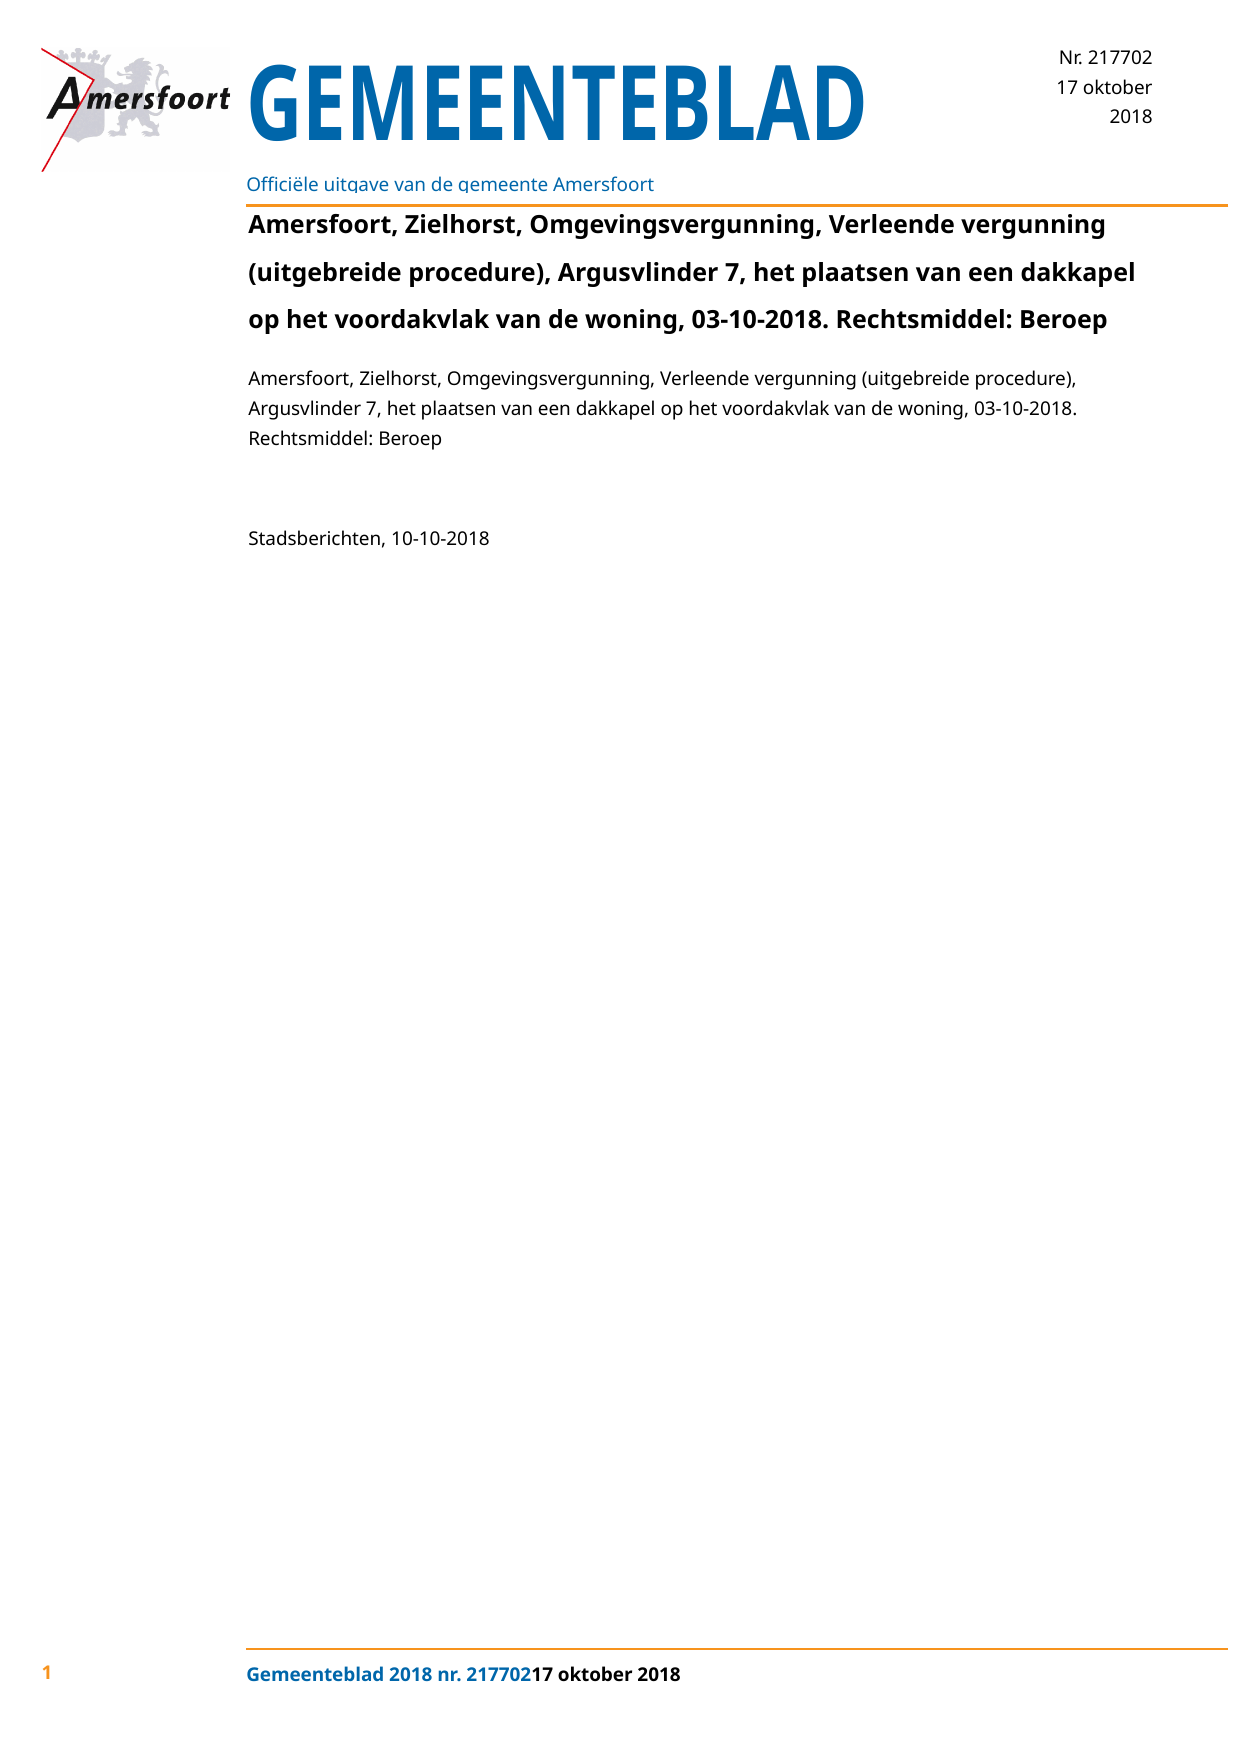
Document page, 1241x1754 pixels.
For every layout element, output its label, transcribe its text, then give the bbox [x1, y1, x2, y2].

picture [41, 47, 231, 172]
text Amersfoort, Zielhorst, Omgevingsvergunning, Verleende vergunning (uitgebreide procedure), Argusvlinder 7, het plaatsen van een dakkapel op het voordakvlak van de woning, 03-10-2018. Rechtsmiddel: Beroep [248, 366, 1152, 450]
text Amersfoort, Zielhorst, Omgevingsvergunning, Verleende vergunning (uitgebreide procedure), Argusvlinder 7, het plaatsen van een dakkapel op het voordakvlak van de woning, 03-10-2018. Rechtsmiddel: Beroep [248, 207, 1152, 336]
text Stadsberichten, 10-10-2018 [248, 526, 1152, 551]
